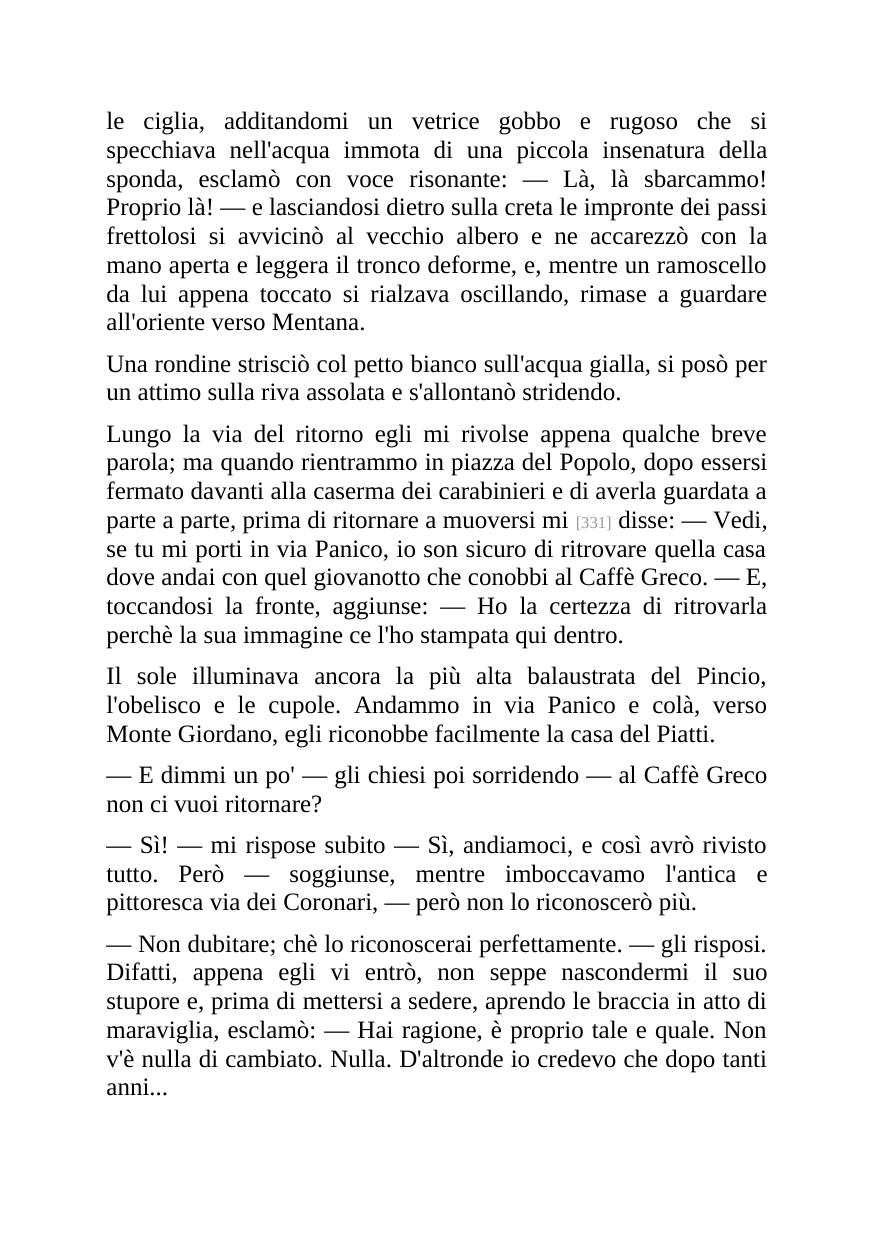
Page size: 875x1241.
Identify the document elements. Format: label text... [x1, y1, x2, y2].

text Lungo la via del ritorno egli mi rivolse appena qualche breve parola; ma quando rientrammo in piazza del Popolo, dopo essersi fermato davanti alla caserma dei carabinieri e di averla guardata a parte a parte, prima di ritornare a muoversi mi [331] disse: — Vedi, se tu mi porti in via Panico, io son sicuro di ritrovare quella casa dove andai con quel giovanotto che conobbi al Caffè Greco. — E, toccandosi la fronte, aggiunse: — Ho la certezza di ritrovarla perchè la sua immagine ce l'ho stampata qui dentro. [106, 419, 768, 649]
text Una rondine strisciò col petto bianco sull'acqua gialla, si posò per un attimo sulla riva assolata e s'allontanò stridendo. [106, 349, 768, 406]
text Il sole illuminava ancora la più alta balaustrata del Pincio, l'obelisco e le cupole. Andammo in via Panico e colà, verso Monte Giordano, egli riconobbe facilmente la casa del Piatti. [106, 661, 768, 747]
text — Non dubitare; chè lo riconoscerai perfettamente. — gli risposi. Difatti, appena egli vi entrò, non seppe nascondermi il suo stupore e, prima di mettersi a sedere, aprendo le braccia in atto di maraviglia, esclamò: — Hai ragione, è proprio tale e quale. Non v'è nulla di cambiato. Nulla. D'altronde io credevo che dopo tanti anni... [106, 929, 768, 1101]
text — E dimmi un po' — gli chiesi poi sorridendo — al Caffè Greco non ci vuoi ritornare? [106, 760, 768, 817]
text le ciglia, additandomi un vetrice gobbo e rugoso che si specchiava nell'acqua immota di una piccola insenatura della sponda, esclamò con voce risonante: — Là, là sbarcammo! Proprio là! — e lasciandosi dietro sulla creta le impronte dei passi frettolosi si avvicinò al vecchio albero e ne accarezzò con la mano aperta e leggera il tronco deforme, e, mentre un ramoscello da lui appena toccato si rialzava oscillando, rimase a guardare all'oriente verso Mentana. [106, 106, 768, 336]
text — Sì! — mi rispose subito — Sì, andiamoci, e così avrò rivisto tutto. Però — soggiunse, mentre imboccavamo l'antica e pittoresca via dei Coronari, — però non lo riconoscerò più. [106, 830, 768, 916]
